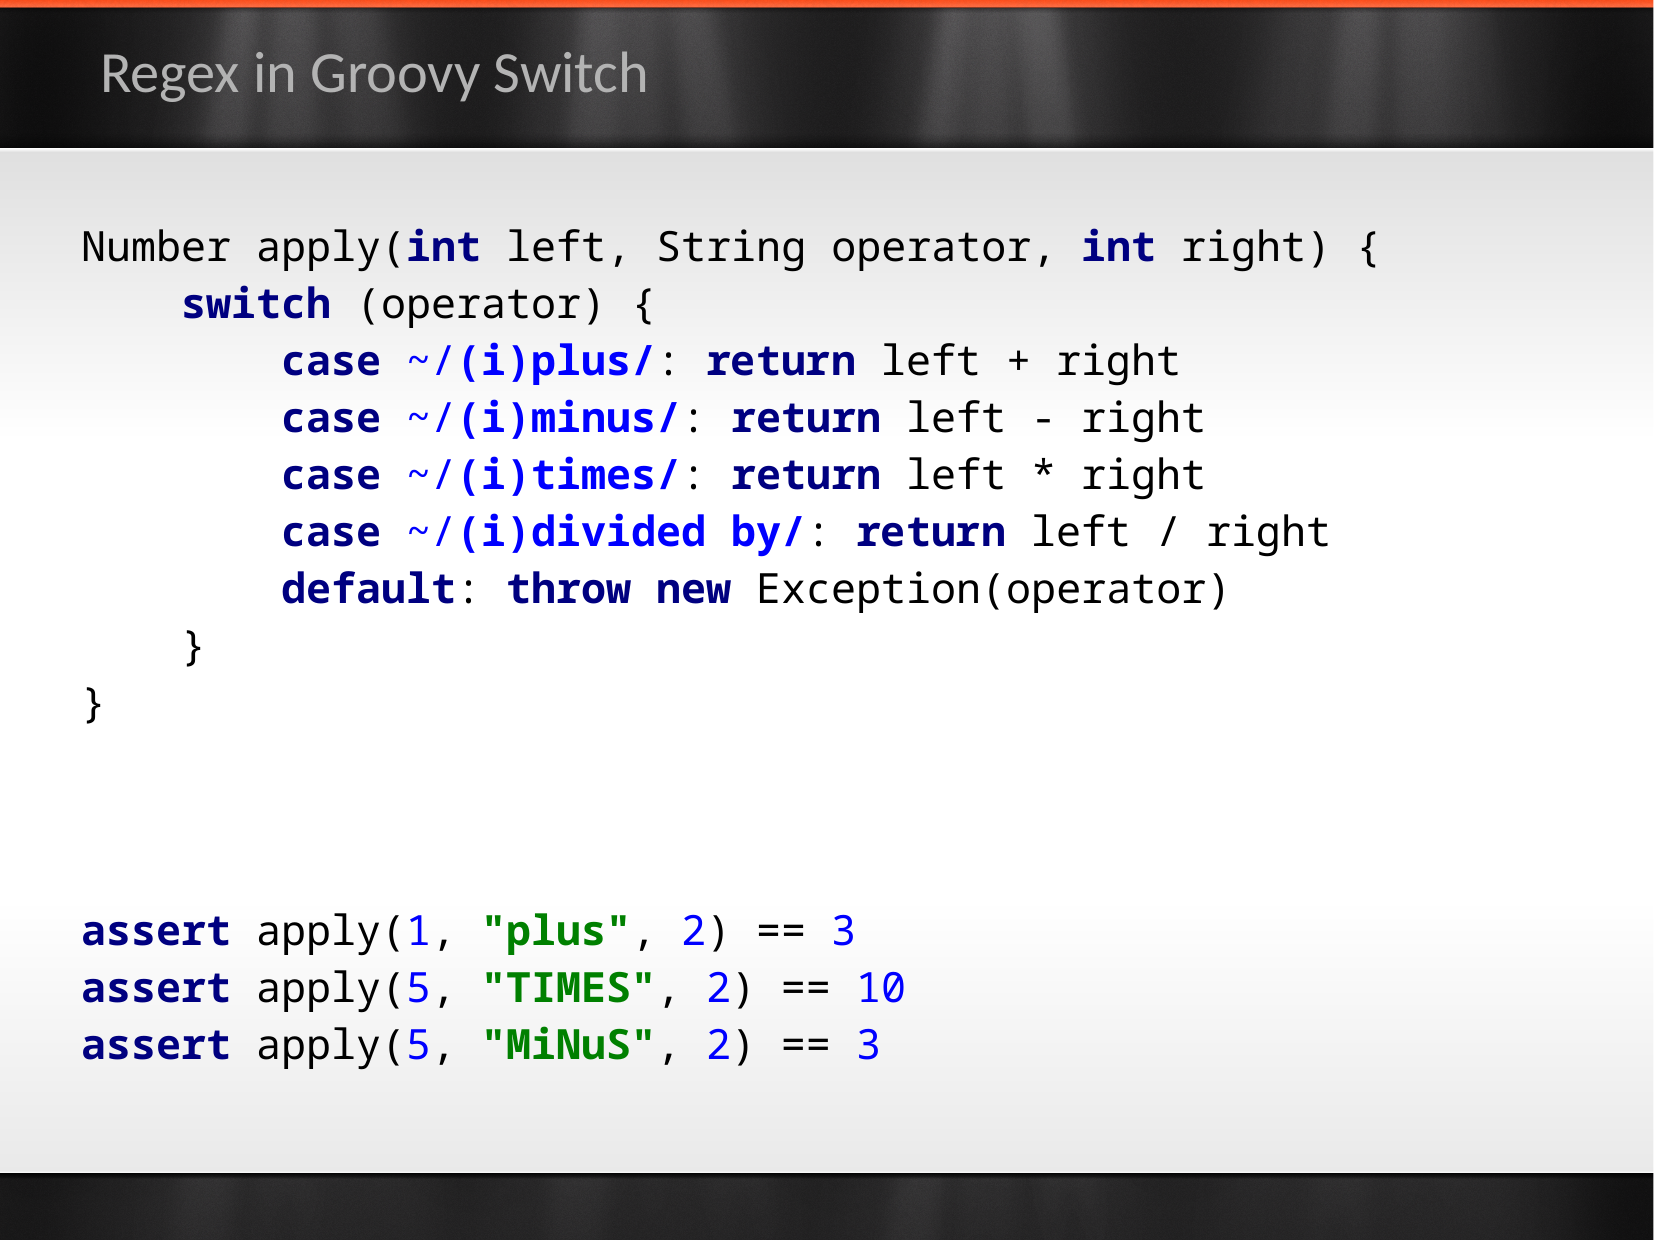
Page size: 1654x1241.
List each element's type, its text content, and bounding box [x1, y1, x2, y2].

picture [0, 0, 1654, 1240]
text_box Number apply(int left, String operator, int right) { switch (operator) { case ~/(i)plus/: return left + right case ~/(i)minus/: return left - right case ~/(i)times/: return left * right case ~/(i)divided by/: return left / right default: throw new Exception(operator) } } assert apply(1, "plus", 2) == 3 assert apply(5, "TIMES", 2) == 10 assert apply(5, "MiNuS", 2) == 3 [80, 216, 1570, 1154]
title Regex in Groovy Switch [100, 6, 1589, 151]
